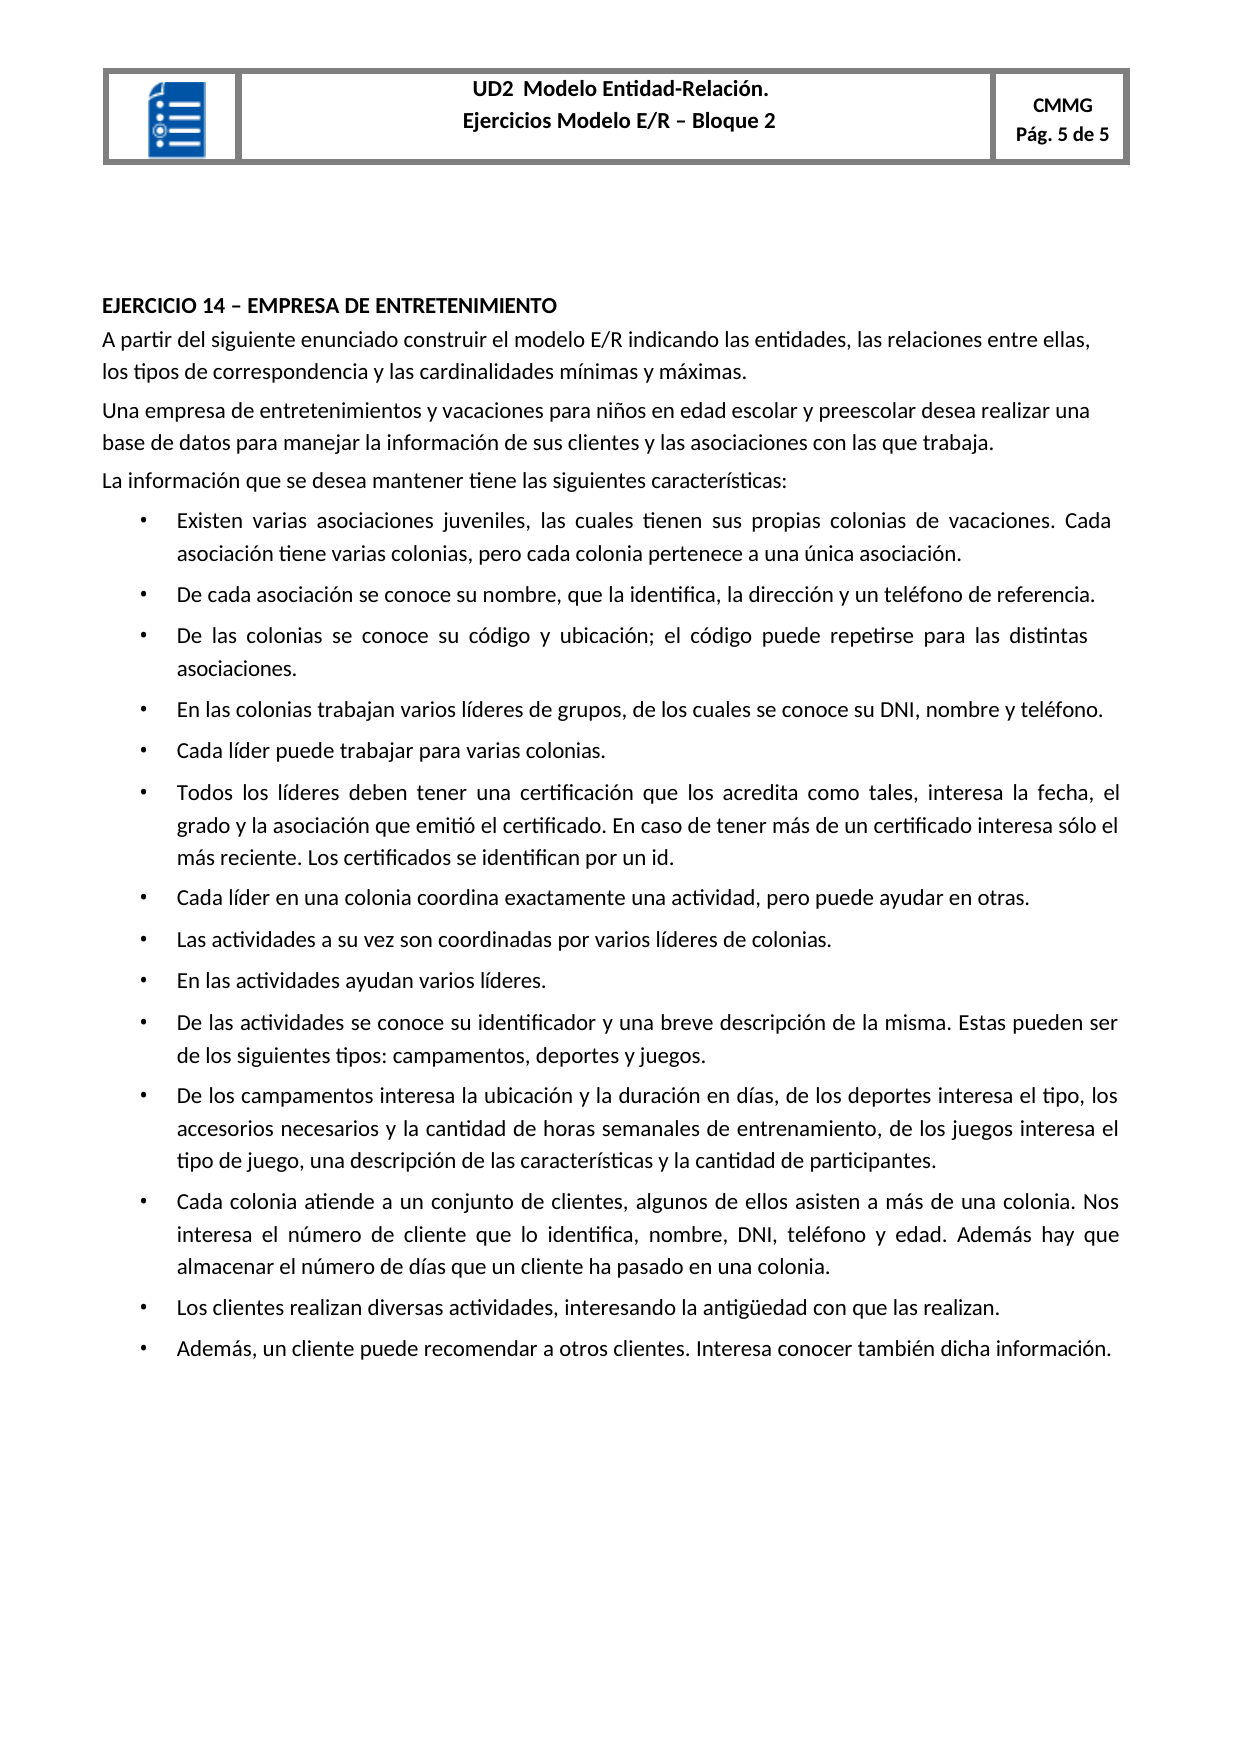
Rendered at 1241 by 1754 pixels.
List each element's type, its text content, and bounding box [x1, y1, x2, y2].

picture [148, 82, 206, 159]
list Además, un cliente puede recomendar a otros clientes. Interesa conocer también dicha información. [139, 1332, 1137, 1363]
list Todos los líderes deben tener una certificación que los acredita como tales, interesa la fecha, el grado y la asociación que emitió el certificado. En caso de tener más de un certificado interesa sólo el más reciente. Los certificados se identifican por un id. [139, 776, 1121, 871]
subtitle EJERCICIO 14 – EMPRESA DE ENTRETENIMIENTO [102, 291, 1137, 319]
list Los clientes realizan diversas actividades, interesando la antigüedad con que las realizan. [139, 1291, 1137, 1322]
list De los campamentos interesa la ubicación y la duración en días, de los deportes interesa el tipo, los accesorios necesarios y la cantidad de horas semanales de entrenamiento, de los juegos interesa el tipo de juego, una descripción de las características y la cantidad de participantes. [139, 1079, 1121, 1175]
list Cada líder puede trabajar para varias colonias. [139, 734, 1137, 765]
list En las colonias trabajan varios líderes de grupos, de los cuales se conoce su DNI, nombre y teléfono. [139, 693, 1137, 724]
list En las actividades ayudan varios líderes. [139, 964, 1137, 995]
list De las actividades se conoce su identificador y una breve descripción de la misma. Estas pueden ser de los siguientes tipos: campamentos, deportes y juegos. [139, 1006, 1120, 1069]
list Cada líder en una colonia coordina exactamente una actividad, pero puede ayudar en otras. [139, 881, 1137, 913]
list Existen varias asociaciones juveniles, las cuales tienen sus propias colonias de vacaciones. Cada asociación tiene varias colonias, pero cada colonia pertenece a una única asociación. [139, 504, 1121, 568]
text Una empresa de entretenimientos y vacaciones para niños en edad escolar y preescolar desea realizar una base de datos para manejar la información de sus clientes y las asociaciones con las que trabaja. [102, 396, 1118, 456]
list De las colonias se conoce su código y ubicación; el código puede repetirse para las distintas asociaciones. [139, 619, 1120, 683]
list De cada asociación se conoce su nombre, que la identifica, la dirección y un teléfono de referencia. [139, 578, 1137, 609]
text La información que se desea mantener tiene las siguientes características: [102, 466, 1137, 494]
list Cada colonia atiende a un conjunto de clientes, algunos de ellos asisten a más de una colonia. Nos interesa el número de cliente que lo identifica, nombre, DNI, teléfono y edad. Además hay que almacenar el número de días que un cliente ha pasado en una colonia. [139, 1185, 1121, 1281]
list Las actividades a su vez son coordinadas por varios líderes de colonias. [139, 923, 1137, 954]
text A partir del siguiente enunciado construir el modelo E/R indicando las entidades, las relaciones entre ellas, los tipos de correspondencia y las cardinalidades mínimas y máximas. [102, 325, 1118, 386]
